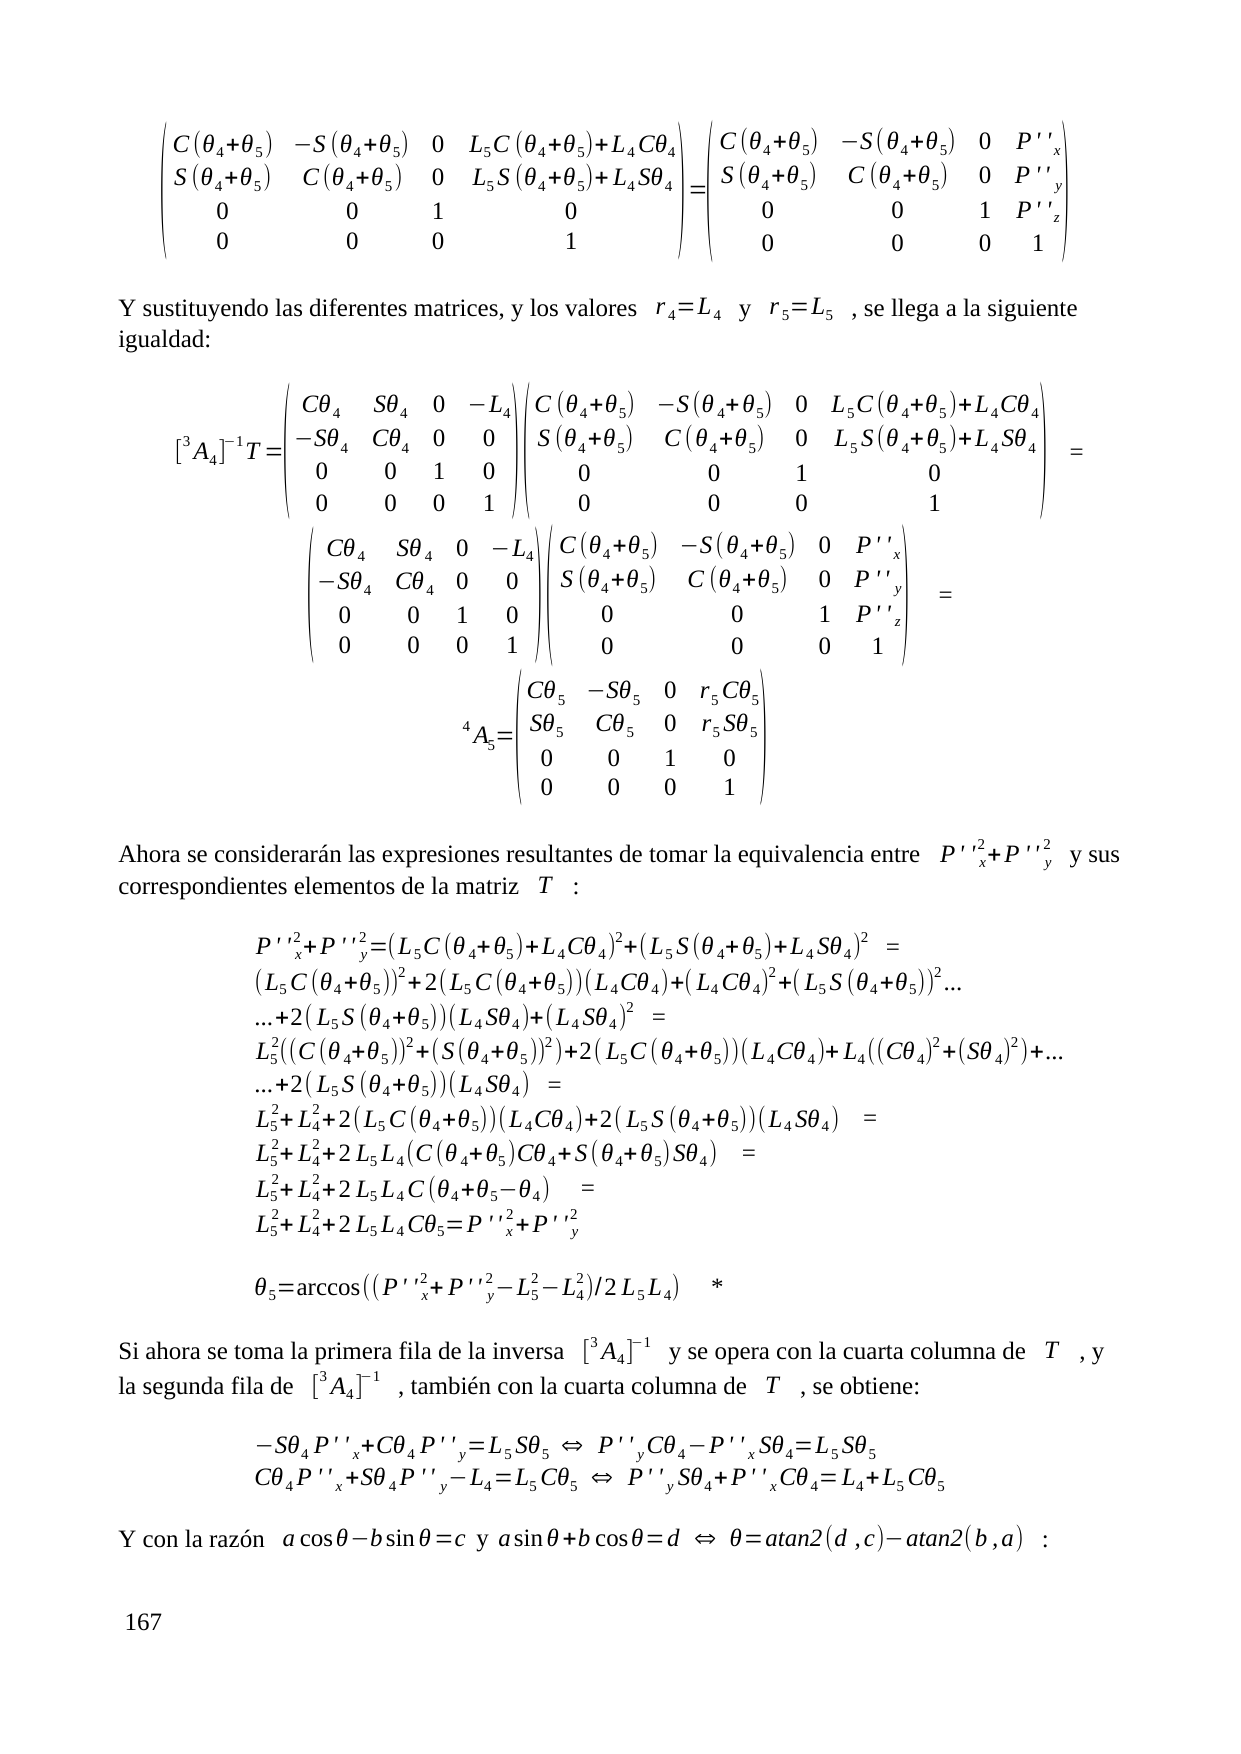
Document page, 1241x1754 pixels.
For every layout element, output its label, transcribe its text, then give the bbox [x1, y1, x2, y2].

text Y sustituyendo las diferentes matrices, y los valoresy, se llega a la siguiente igualdad: [118, 292, 1122, 352]
text Si ahora se toma la primera fila de la inversay se opera con la cuarta columna de, y la segunda fila de, también con la cuarta columna de, se obtiene: [118, 1333, 1122, 1403]
text = [236, 1135, 1122, 1170]
text * [236, 1269, 1122, 1304]
text = [236, 928, 1122, 963]
text = [236, 1100, 1122, 1135]
text = [236, 963, 1122, 1033]
text = [118, 522, 1122, 667]
text = [118, 381, 1122, 522]
text Ahora se considerarán las expresiones resultantes de tomar la equivalencia entrey sus correspondientes elementos de la matriz: [118, 836, 1122, 900]
text Y con la razón: [118, 1523, 1122, 1553]
text = [236, 1170, 1122, 1205]
text = [236, 1068, 1122, 1100]
